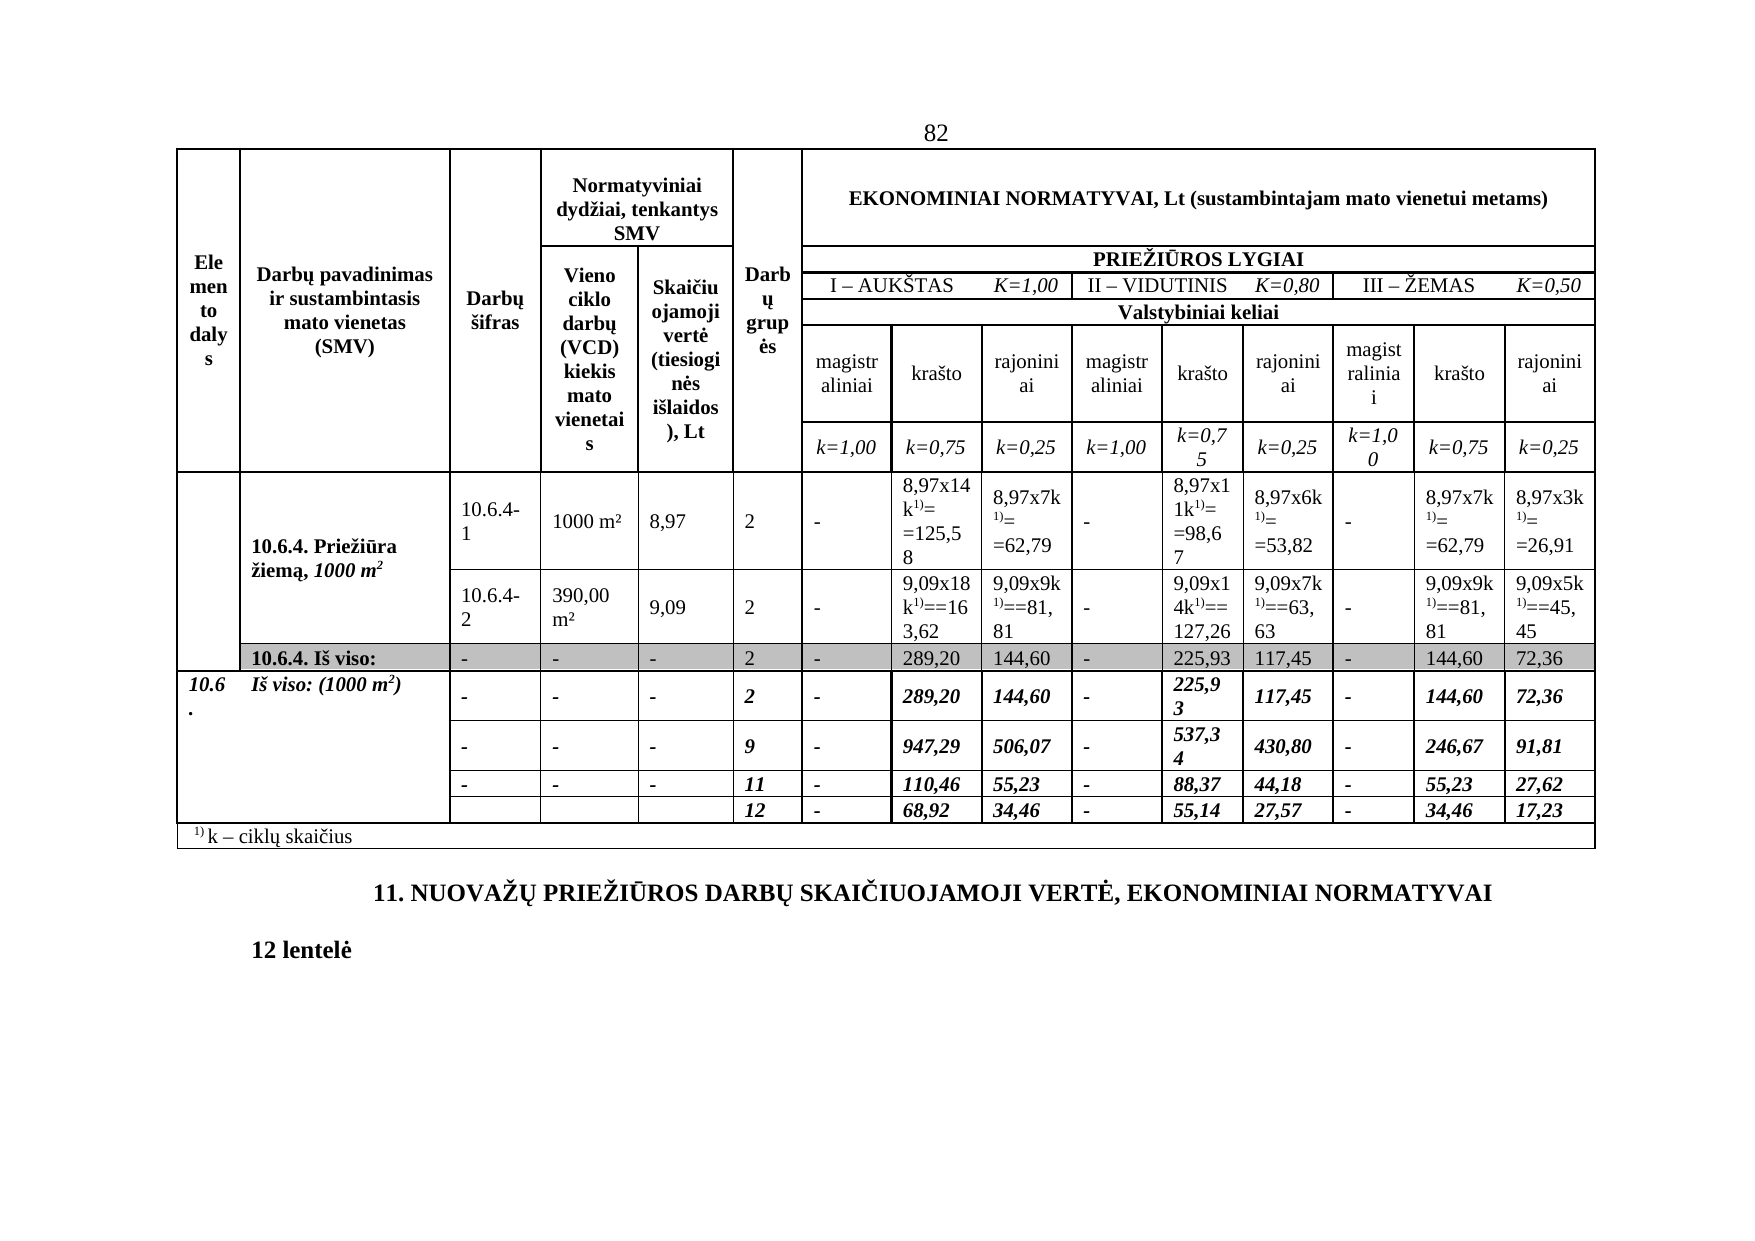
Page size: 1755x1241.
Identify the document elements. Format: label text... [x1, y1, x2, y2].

table_cell 9,09x7k1)==63,63 [1244, 570, 1332, 643]
table_cell - [1334, 672, 1413, 720]
table_cell - [803, 771, 890, 796]
table_cell - [803, 644, 891, 669]
table_cell - [541, 721, 638, 770]
table_cell 430,80 [1244, 721, 1332, 770]
table_cell 2 [734, 473, 801, 569]
table_cell 8,97x3k1)= =26,91 [1505, 473, 1594, 569]
table_cell 537,34 [1163, 721, 1242, 770]
table_cell 9,09x18k1)==163,62 [892, 570, 981, 643]
table_cell 144,60 [982, 644, 1071, 669]
table_cell 12 [734, 797, 801, 822]
table_cell - [803, 473, 891, 569]
table_cell - [639, 771, 733, 796]
table_cell - [541, 771, 638, 796]
table_cell 9,09x9k1)==81,81 [1415, 570, 1504, 643]
table_cell 8,97x7k1)= =62,79 [1415, 473, 1504, 569]
table_cell magistraliniai [1334, 326, 1413, 421]
table_cell - [639, 672, 733, 720]
table_cell PRIEŽIŪROS LYGIAI [803, 247, 1594, 271]
table_header EKONOMINIAI NORMATYVAI, Lt (sustambintajam mato vienetui metams) [803, 150, 1594, 245]
table_cell [178, 770, 240, 796]
table_cell 55,23 [1415, 771, 1504, 796]
table_cell 10.6.4. Priežiūra žiemą, 1000 m2 [241, 473, 449, 643]
table_cell - [639, 721, 733, 770]
text 12 lentelė [177, 936, 1695, 964]
table_cell K=0,50 [1505, 274, 1594, 297]
table_cell [178, 473, 239, 669]
table_cell - [1073, 570, 1162, 643]
table_cell - [803, 672, 890, 720]
table_cell - [541, 672, 638, 720]
table_cell Valstybiniai keliai [803, 300, 1594, 324]
table_cell 9,09x9k1)==81,81 [982, 570, 1071, 643]
table_cell magistraliniai [803, 326, 890, 421]
table_cell K=1,00 [982, 274, 1071, 297]
table_cell 1000 m² [541, 473, 638, 569]
table_cell 246,67 [1415, 721, 1504, 770]
table_cell - [451, 644, 540, 669]
table_cell k=0,75 [1163, 423, 1242, 471]
table_cell - [451, 721, 540, 770]
table_cell 10.6.4-2 [451, 570, 540, 643]
table_cell krašto [893, 326, 981, 421]
table_cell 10.6.4-1 [451, 473, 540, 569]
table_cell 10.6.4. Iš viso: [241, 644, 449, 669]
table_cell [451, 797, 540, 822]
table_cell k=1,00 [1334, 423, 1413, 471]
table_cell 10.6. [178, 672, 240, 720]
table_cell 144,60 [1415, 672, 1504, 720]
table_header Elemento dalys [178, 150, 239, 471]
table_header Darbų grupės [734, 150, 801, 471]
table_cell - [1334, 797, 1413, 822]
table_header Normatyviniai dydžiai, tenkantys SMV [542, 150, 732, 245]
table_cell [178, 796, 240, 822]
table_cell 8,97 [639, 473, 733, 569]
table_cell - [639, 644, 733, 669]
table_cell 88,37 [1163, 771, 1242, 796]
table_header Darbų pavadinimas ir sustambintasis mato vienetas (SMV) [241, 150, 449, 471]
table_cell k=1,00 [1073, 423, 1161, 471]
table_cell I – AUKŠTAS [803, 274, 982, 297]
table_cell 72,36 [1506, 672, 1594, 720]
table_cell K=0,80 [1243, 274, 1332, 297]
table_cell 8,97x6k1)= =53,82 [1244, 473, 1332, 569]
table_cell - [803, 797, 890, 822]
table_cell - [1073, 721, 1161, 770]
table_cell 8,97x11k1)= =98,67 [1163, 473, 1243, 569]
table_cell 289,20 [893, 672, 981, 720]
table_cell [541, 797, 638, 822]
table_cell II – VIDUTINIS [1073, 274, 1243, 297]
text 11. NUOVAŽŲ PRIEŽIŪROS DARBŲ SKAIČIUOJAMOJI VERTĖ, EKONOMINIAI NORMATYVAI [177, 878, 1695, 907]
table_cell 947,29 [893, 721, 981, 770]
table_cell 68,92 [893, 797, 981, 822]
table_cell 91,81 [1506, 721, 1594, 770]
table_cell - [1334, 771, 1413, 796]
table_cell 117,45 [1244, 644, 1332, 669]
table_cell k=0,25 [1244, 423, 1332, 471]
table_cell - [1073, 644, 1162, 669]
table_cell 390,00 m² [541, 570, 638, 643]
table_cell - [803, 721, 890, 770]
table_cell - [451, 771, 540, 796]
table_header Darbų šifras [451, 150, 540, 471]
table_cell - [1073, 672, 1161, 720]
table_cell 225,93 [1163, 672, 1242, 720]
table_cell - [803, 570, 891, 643]
table_cell - [1073, 771, 1161, 796]
table_cell 2 [734, 644, 801, 669]
table_cell k=0,75 [893, 423, 981, 471]
table_cell - [1073, 797, 1161, 822]
table_cell 72,36 [1505, 644, 1594, 669]
table_cell k=0,25 [1506, 423, 1594, 471]
table_cell 117,45 [1244, 672, 1332, 720]
table_cell 17,23 [1506, 797, 1594, 822]
table_cell 289,20 [892, 644, 981, 669]
table_cell Vieno ciklo darbų (VCD) kiekis mato vienetais [542, 247, 637, 471]
table_cell 9,09x5k1)==45,45 [1505, 570, 1594, 643]
table_cell - [1334, 570, 1414, 643]
table_cell 44,18 [1244, 771, 1332, 796]
table_cell 34,46 [1415, 797, 1504, 822]
table_cell 9,09x14k1)==127,26 [1163, 570, 1243, 643]
table_cell 8,97x7k1)= =62,79 [982, 473, 1071, 569]
table_cell - [541, 644, 638, 669]
table_cell rajoniniai [1244, 326, 1332, 421]
table_cell 9 [734, 721, 801, 770]
table_cell - [1073, 473, 1162, 569]
table_cell 110,46 [893, 771, 981, 796]
table_cell 34,46 [983, 797, 1071, 822]
table_cell 55,23 [983, 771, 1071, 796]
table_cell 225,93 [1163, 644, 1243, 669]
table_cell k=0,75 [1415, 423, 1504, 471]
table_cell - [1334, 473, 1414, 569]
table_cell [178, 720, 240, 770]
table_cell magistraliniai [1073, 326, 1161, 421]
table_cell 9,09 [639, 570, 733, 643]
table_cell 144,60 [1415, 644, 1504, 669]
table_cell 2 [734, 570, 801, 643]
table_cell krašto [1163, 326, 1242, 421]
table_cell 144,60 [983, 672, 1071, 720]
table_cell rajoniniai [983, 326, 1071, 421]
table_cell - [451, 672, 540, 720]
table_cell 1) k – ciklų skaičius [178, 824, 1594, 848]
table_cell Skaičiuojamoji vertė (tiesioginės išlaidos), Lt [639, 247, 732, 471]
table_cell rajoniniai [1506, 326, 1594, 421]
table_cell krašto [1415, 326, 1504, 421]
table_cell - [1334, 721, 1413, 770]
table_cell k=0,25 [983, 423, 1071, 471]
table_cell k=1,00 [803, 423, 890, 471]
table_cell 27,62 [1506, 771, 1594, 796]
table_cell [639, 797, 733, 822]
table_cell 11 [734, 771, 801, 796]
table_cell 2 [734, 672, 801, 720]
table_cell Iš viso: (1000 m2) [240, 672, 449, 822]
table_cell 55,14 [1163, 797, 1242, 822]
table_cell III – ŽEMAS [1334, 274, 1504, 297]
table_cell - [1334, 644, 1414, 669]
table_cell 8,97x14k1)= =125,58 [892, 473, 981, 569]
table_cell 27,57 [1244, 797, 1332, 822]
table_cell 506,07 [983, 721, 1071, 770]
